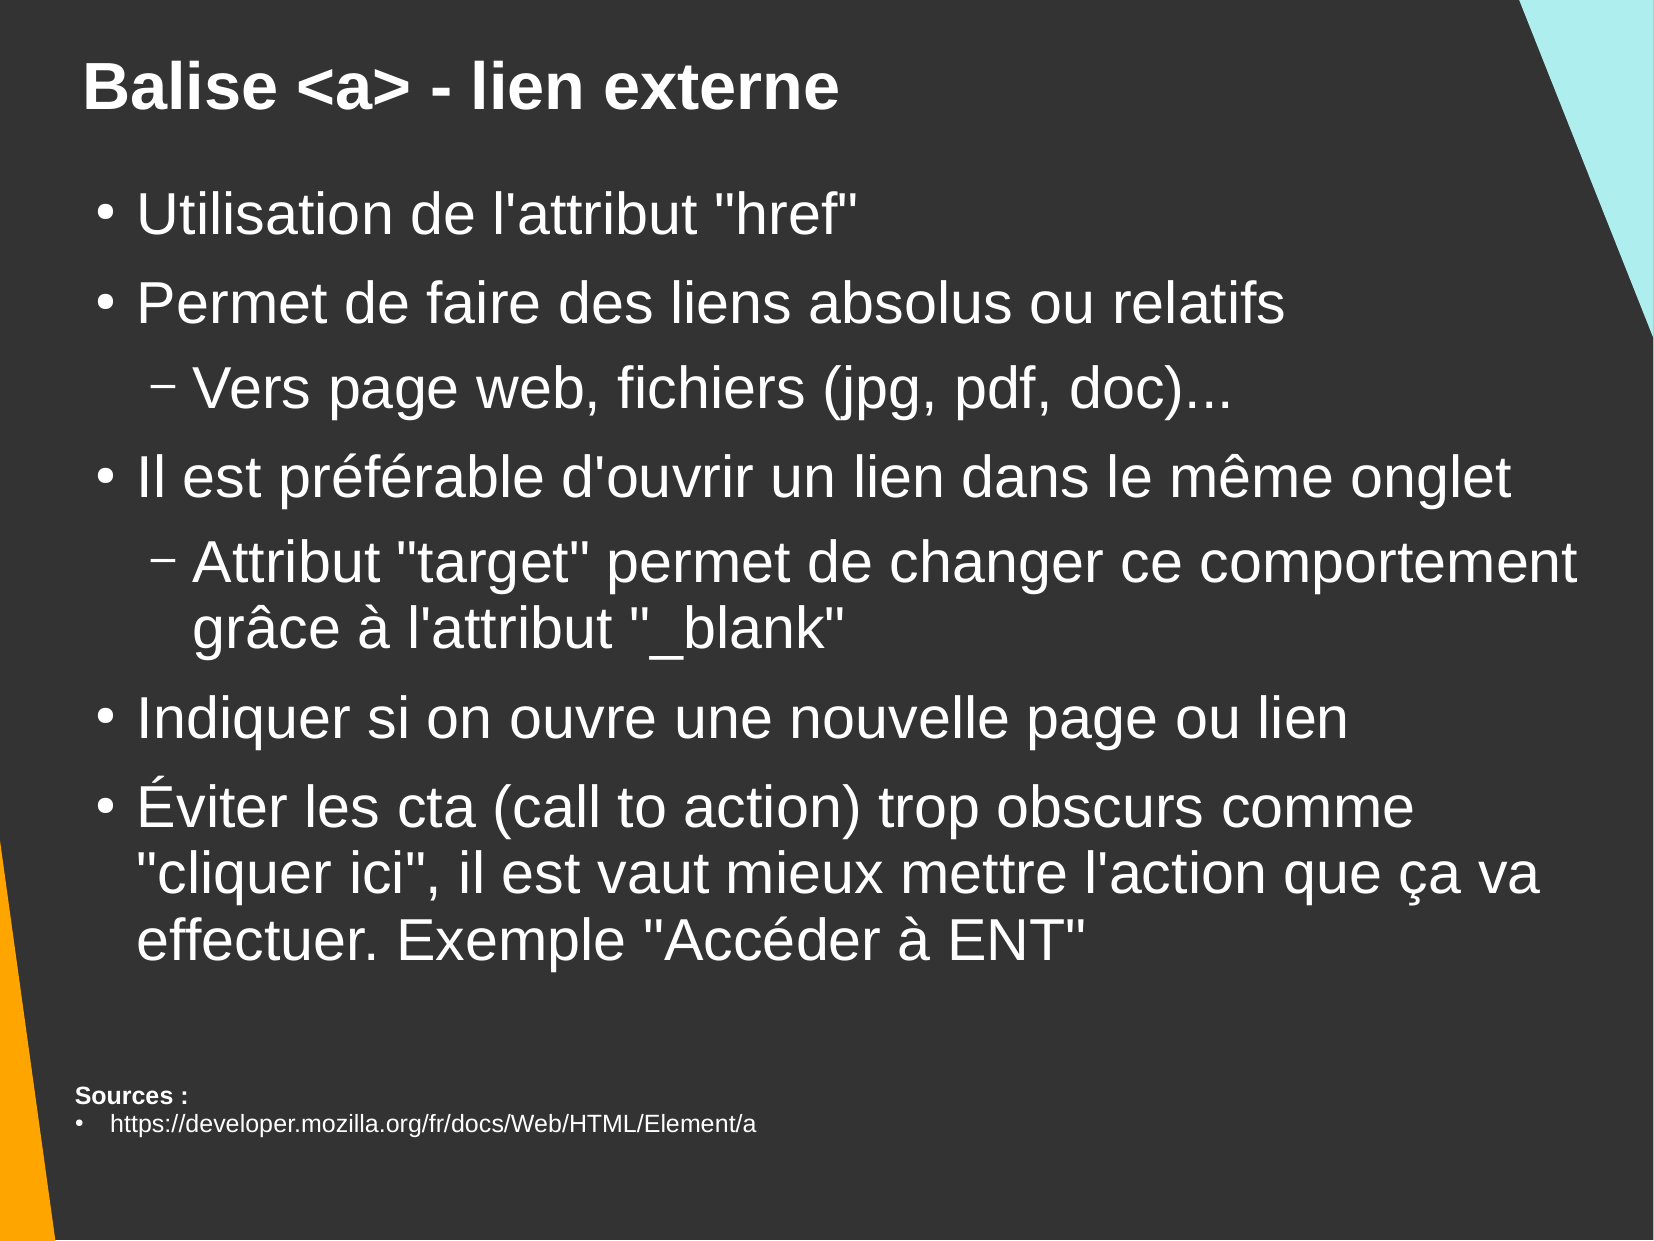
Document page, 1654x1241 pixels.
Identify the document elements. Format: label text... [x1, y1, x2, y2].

text_box [0, 840, 56, 1241]
text_box [1519, 0, 1654, 340]
text_box Sources : https://developer.mozilla.org/fr/docs/Web/HTML/Element/a [60, 1074, 1546, 1241]
title Balise <a> - lien externe [82, 49, 1571, 152]
list Utilisation de l'attribut "href" Permet de faire des liens absolus ou relatifs Vers page web, fichiers (jpg, pdf, doc)... Il est préférable d'ouvrir un lien dans le même onglet Attribut "target" permet de changer ce comportement grâce à l'attribut "_blank" Indiquer si on ouvre une nouvelle page ou lien Éviter les cta (call to action) trop obscurs comme "cliquer ici", il est vaut mieux mettre l'action que ça va effectuer. Exemple "Accéder à ENT" [80, 180, 1605, 993]
